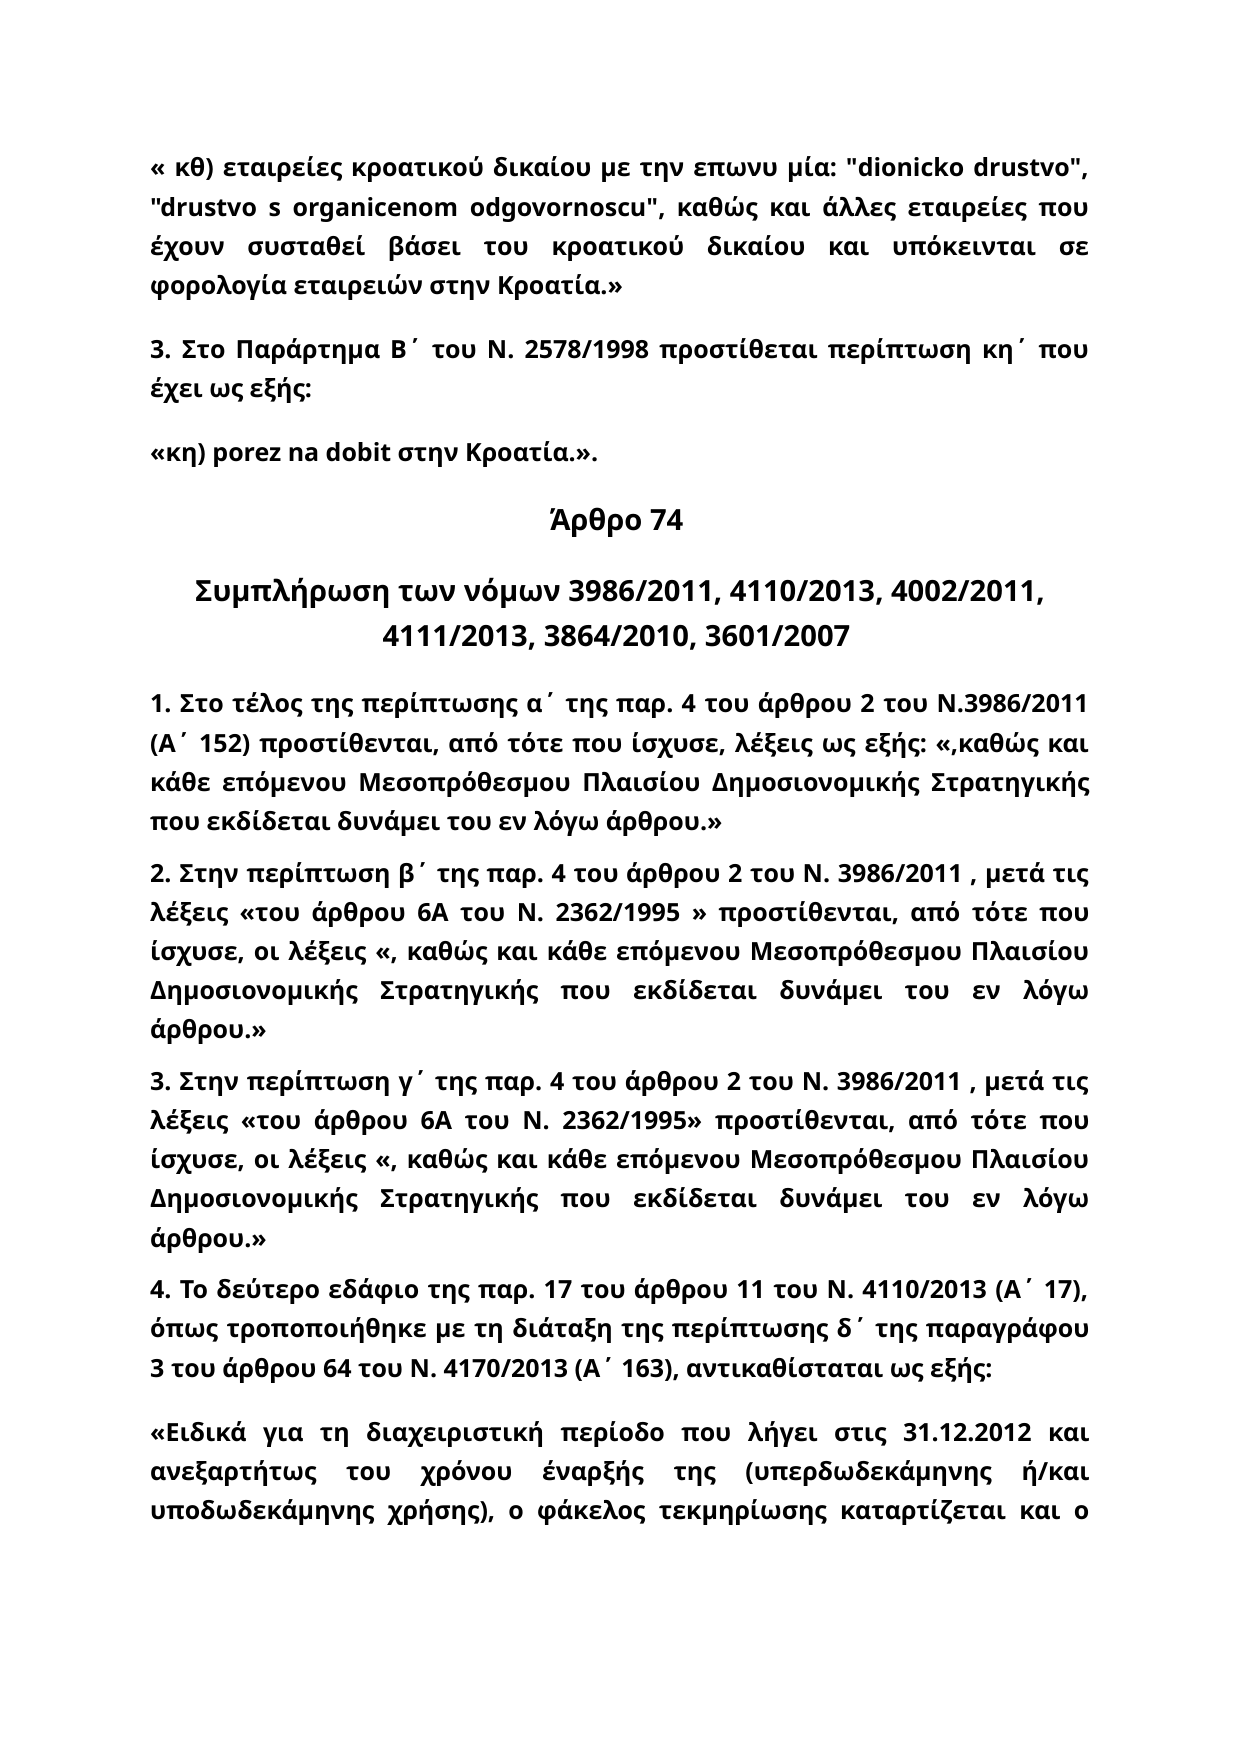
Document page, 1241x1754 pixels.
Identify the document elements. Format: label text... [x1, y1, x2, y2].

text «κη) porez na dobit στην Κροατία.». [150, 435, 1090, 469]
subtitle Άρθρο 74 [150, 499, 1090, 539]
text 3. Στο Παράρτημα Β΄ του Ν. 2578/1998 προστίθεται περίπτωση κη΄ που έχει ως εξής: [150, 332, 1090, 405]
text 2. Στην περίπτωση β΄ της παρ. 4 του άρθρου 2 του Ν. 3986/2011 , μετά τις λέξεις «του άρθρου 6Α του Ν. 2362/1995 » προστίθενται, από τότε που ίσχυσε, οι λέξεις «, καθώς και κάθε επόμενου Μεσοπρόθεσμου Πλαισίου Δημοσιονομικής Στρατηγικής που εκδίδεται δυνάμει του εν λόγω άρθρου.» [150, 855, 1090, 1046]
text « κθ) εταιρείες κροατικού δικαίου με την επωνυ μία: "dionicko drustvo", "drustvo s organicenom odgovornoscu", καθώς και άλλες εταιρείες που έχουν συσταθεί βάσει του κροατικού δικαίου και υπόκεινται σε φορολογία εταιρειών στην Κροατία.» [150, 150, 1090, 302]
subtitle Συμπλήρωση των νόμων 3986/2011, 4110/2013, 4002/2011, 4111/2013, 3864/2010, 3601/2007 [150, 570, 1090, 655]
text 1. Στο τέλος της περίπτωσης α΄ της παρ. 4 του άρθρου 2 του Ν.3986/2011 (Α΄ 152) προστίθενται, από τότε που ίσχυσε, λέξεις ως εξής: «,καθώς και κάθε επόμενου Μεσοπρόθεσμου Πλαισίου Δημοσιονομικής Στρατηγικής που εκδίδεται δυνάμει του εν λόγω άρθρου.» [150, 686, 1090, 838]
text 4. Το δεύτερο εδάφιο της παρ. 17 του άρθρου 11 του Ν. 4110/2013 (Α΄ 17), όπως τροποποιήθηκε με τη διάταξη της περίπτωσης δ΄ της παραγράφου 3 του άρθρου 64 του Ν. 4170/2013 (Α΄ 163), αντικαθίσταται ως εξής: [150, 1272, 1090, 1384]
text 3. Στην περίπτωση γ΄ της παρ. 4 του άρθρου 2 του Ν. 3986/2011 , μετά τις λέξεις «του άρθρου 6Α του Ν. 2362/1995» προστίθενται, από τότε που ίσχυσε, οι λέξεις «, καθώς και κάθε επόμενου Μεσοπρόθεσμου Πλαισίου Δημοσιονομικής Στρατηγικής που εκδίδεται δυνάμει του εν λόγω άρθρου.» [150, 1063, 1090, 1254]
text «Ειδικά για τη διαχειριστική περίοδο που λήγει στις 31.12.2012 και ανεξαρτήτως του χρόνου έναρξής της (υπερδωδεκάμηνης ή/και υποδωδεκάμηνης χρήσης), ο φάκελος τεκμηρίωσης καταρτίζεται και ο [150, 1414, 1090, 1527]
